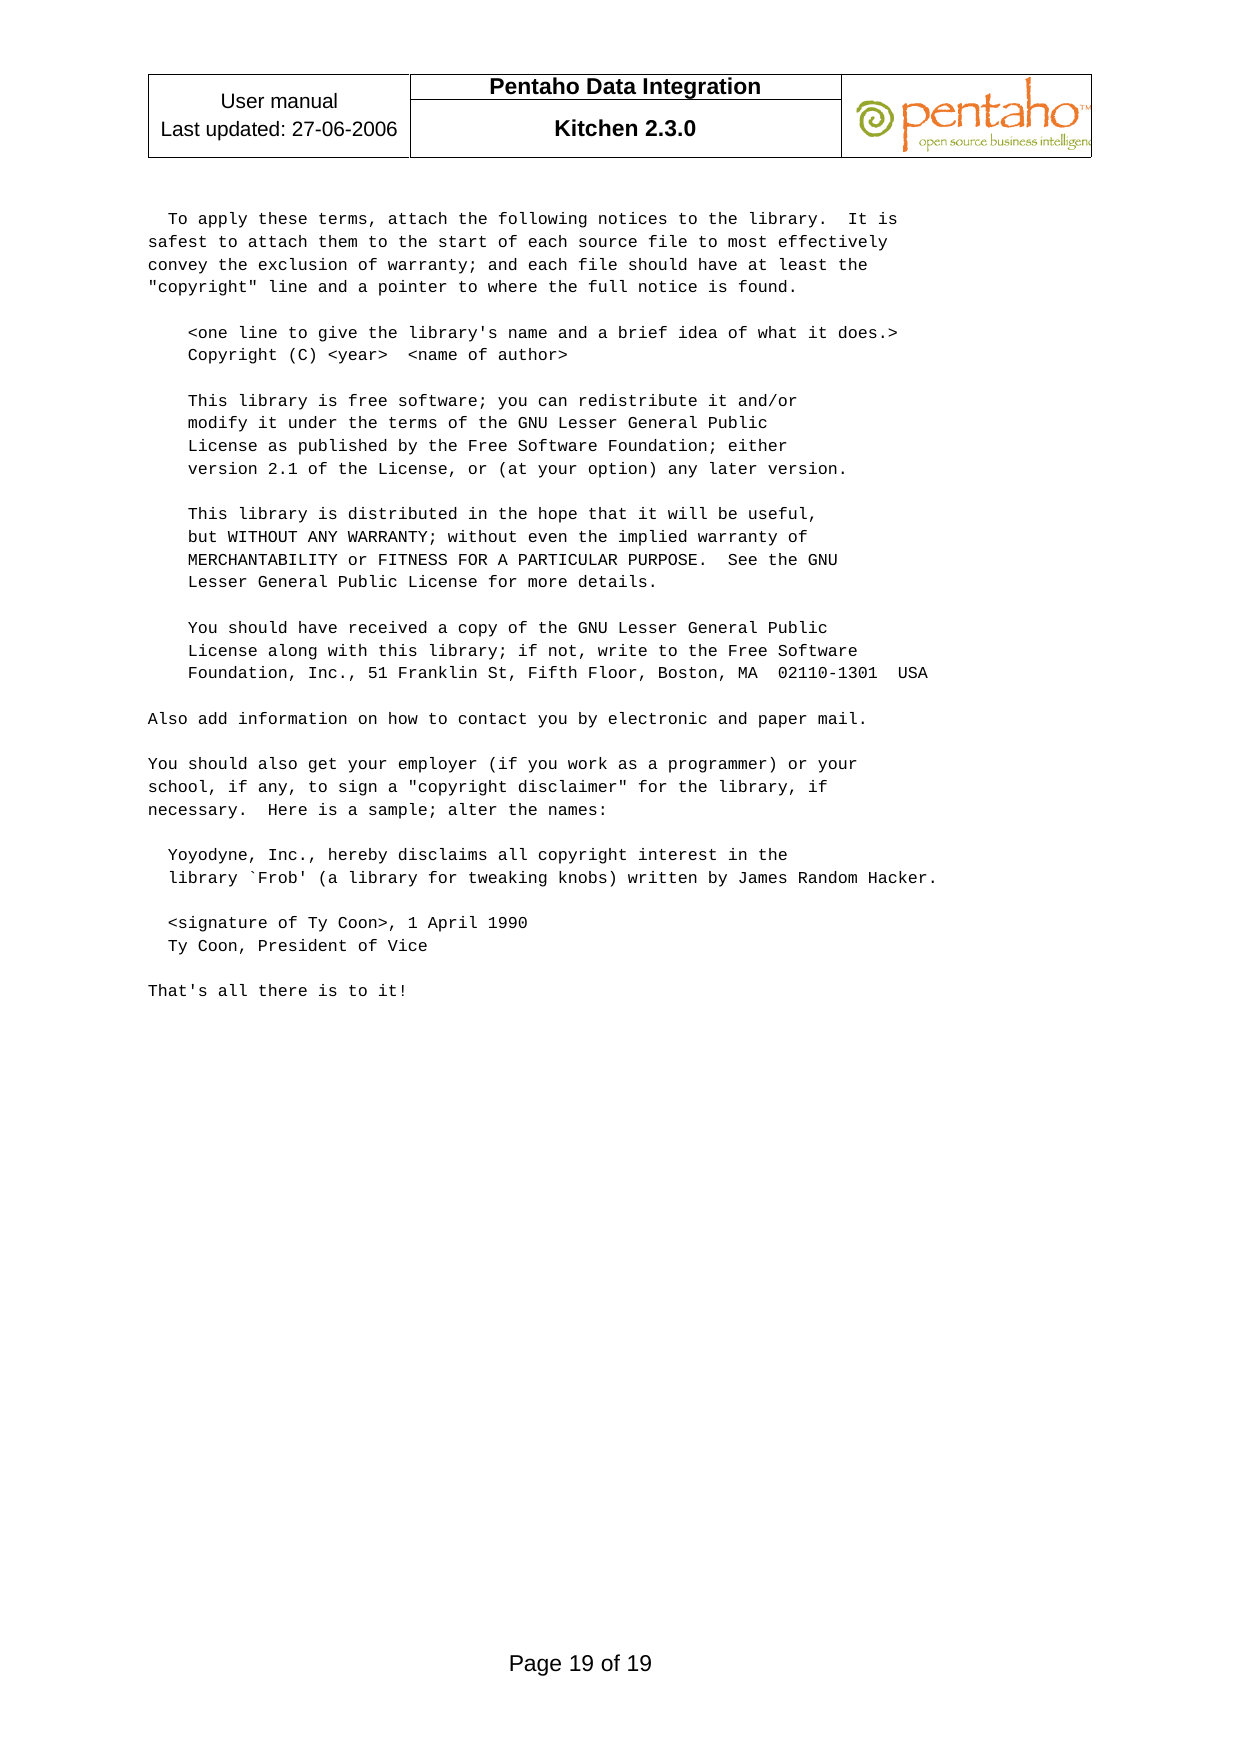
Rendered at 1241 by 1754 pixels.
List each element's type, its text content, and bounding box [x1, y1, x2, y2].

text To apply these terms, attach the following notices to the library. It is safest to attach them to the start of each source file to most effectively convey the exclusion of warranty; and each file should have at least the "copyright" line and a pointer to where the full notice is found. <one line to give the library's name and a brief idea of what it does.> Copyright (C) <year> <name of author> This library is free software; you can redistribute it and/or modify it under the terms of the GNU Lesser General Public License as published by the Free Software Foundation; either version 2.1 of the License, or (at your option) any later version. This library is distributed in the hope that it will be useful, but WITHOUT ANY WARRANTY; without even the implied warranty of MERCHANTABILITY or FITNESS FOR A PARTICULAR PURPOSE. See the GNU Lesser General Public License for more details. You should have received a copy of the GNU Lesser General Public License along with this library; if not, write to the Free Software Foundation, Inc., 51 Franklin St, Fifth Floor, Boston, MA 02110-1301 USA Also add information on how to contact you by electronic and paper mail. You should also get your employer (if you work as a programmer) or your school, if any, to sign a "copyright disclaimer" for the library, if necessary. Here is a sample; alter the names: Yoyodyne, Inc., hereby disclaims all copyright interest in the library `Frob' (a library for tweaking knobs) written by James Random Hacker. <signature of Ty Coon>, 1 April 1990 Ty Coon, President of Vice That's all there is to it! [148, 188, 1092, 1093]
